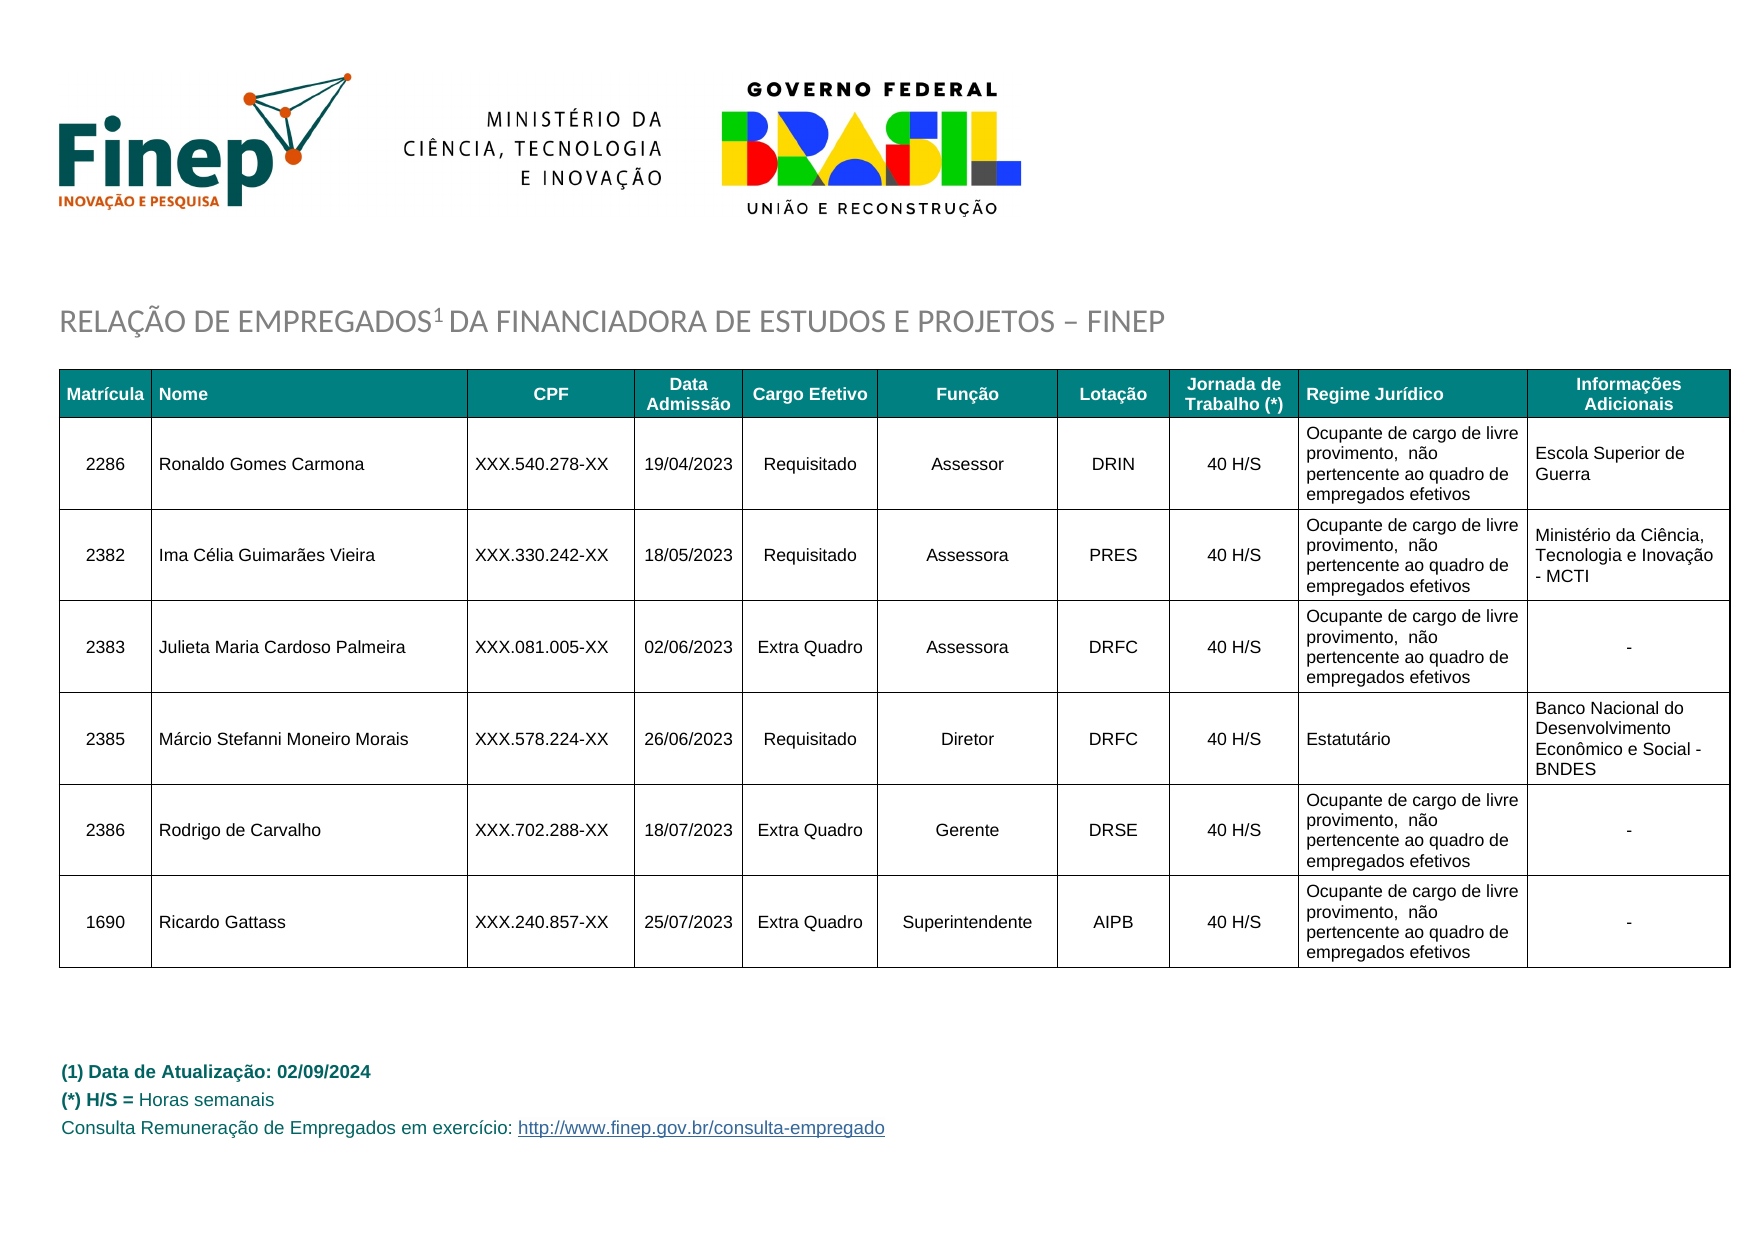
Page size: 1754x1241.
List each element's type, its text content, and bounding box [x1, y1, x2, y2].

table_header Regime Jurídico [1299, 370, 1527, 417]
table_cell 18/05/2023 [635, 510, 742, 600]
table_cell XXX.702.288-XX [468, 785, 634, 875]
table_cell Assessora [878, 510, 1057, 600]
table_cell AIPB [1058, 876, 1169, 967]
table_cell 2382 [60, 510, 151, 600]
table_cell 2386 [60, 785, 151, 875]
table_cell Estatutário [1299, 693, 1527, 784]
table_cell Rodrigo de Carvalho [152, 785, 467, 875]
table_cell XXX.540.278-XX [468, 418, 634, 509]
table_cell Requisitado [743, 418, 877, 509]
table_cell Julieta Maria Cardoso Palmeira [152, 601, 467, 692]
table_cell 26/06/2023 [635, 693, 742, 784]
table_cell - [1528, 876, 1729, 967]
table_cell Ministério da Ciência, Tecnologia e Inovação - MCTI [1528, 510, 1729, 600]
table_header CPF [468, 370, 634, 417]
table_cell - [1528, 785, 1729, 875]
table_cell Escola Superior de Guerra [1528, 418, 1729, 509]
table_cell Ocupante de cargo de livre provimento, não pertencente ao quadro de empregados efetivos [1299, 510, 1527, 600]
table_cell 1690 [60, 876, 151, 967]
table_cell Extra Quadro [743, 876, 877, 967]
table_cell 40 H/S [1170, 601, 1298, 692]
table_cell Superintendente [878, 876, 1057, 967]
table_header Data Admissão [635, 370, 742, 417]
table_cell 02/06/2023 [635, 601, 742, 692]
table_cell 25/07/2023 [635, 876, 742, 967]
table_cell 40 H/S [1170, 418, 1298, 509]
table_cell XXX.578.224-XX [468, 693, 634, 784]
table_cell Diretor [878, 693, 1057, 784]
table_cell Ocupante de cargo de livre provimento, não pertencente ao quadro de empregados efetivos [1299, 601, 1527, 692]
table_cell Assessor [878, 418, 1057, 509]
table_cell Ronaldo Gomes Carmona [152, 418, 467, 509]
table_cell Gerente [878, 785, 1057, 875]
table_cell 2286 [60, 418, 151, 509]
table_header Lotação [1058, 370, 1169, 417]
table_header Matrícula [60, 370, 151, 417]
table_cell 40 H/S [1170, 693, 1298, 784]
table_cell Requisitado [743, 693, 877, 784]
table_cell Ocupante de cargo de livre provimento, não pertencente ao quadro de empregados efetivos [1299, 418, 1527, 509]
table_cell DRFC [1058, 601, 1169, 692]
table_cell Márcio Stefanni Moneiro Morais [152, 693, 467, 784]
table_cell - [1528, 601, 1729, 692]
table_cell Requisitado [743, 510, 877, 600]
table_cell 40 H/S [1170, 510, 1298, 600]
table_cell 19/04/2023 [635, 418, 742, 509]
table_cell 40 H/S [1170, 785, 1298, 875]
table_cell 2383 [60, 601, 151, 692]
table_cell XXX.240.857-XX [468, 876, 634, 967]
table_header Jornada de Trabalho (*) [1170, 370, 1298, 417]
table_cell XXX.081.005-XX [468, 601, 634, 692]
table_cell Banco Nacional do Desenvolvimento Econômico e Social - BNDES [1528, 693, 1729, 784]
table_cell Ocupante de cargo de livre provimento, não pertencente ao quadro de empregados efetivos [1299, 876, 1527, 967]
table_cell Ima Célia Guimarães Vieira [152, 510, 467, 600]
table_cell Extra Quadro [743, 785, 877, 875]
table_cell 2385 [60, 693, 151, 784]
table_cell Assessora [878, 601, 1057, 692]
table_header Cargo Efetivo [743, 370, 877, 417]
table_header Informações Adicionais [1528, 370, 1729, 417]
table_cell Ocupante de cargo de livre provimento, não pertencente ao quadro de empregados efetivos [1299, 785, 1527, 875]
table_header Função [878, 370, 1057, 417]
table_cell DRFC [1058, 693, 1169, 784]
table_cell DRIN [1058, 418, 1169, 509]
table_header Nome [152, 370, 467, 417]
table_cell Ricardo Gattass [152, 876, 467, 967]
table_cell Extra Quadro [743, 601, 877, 692]
table_cell DRSE [1058, 785, 1169, 875]
table_cell PRES [1058, 510, 1169, 600]
table_cell XXX.330.242-XX [468, 510, 634, 600]
table_cell 18/07/2023 [635, 785, 742, 875]
table_cell 40 H/S [1170, 876, 1298, 967]
